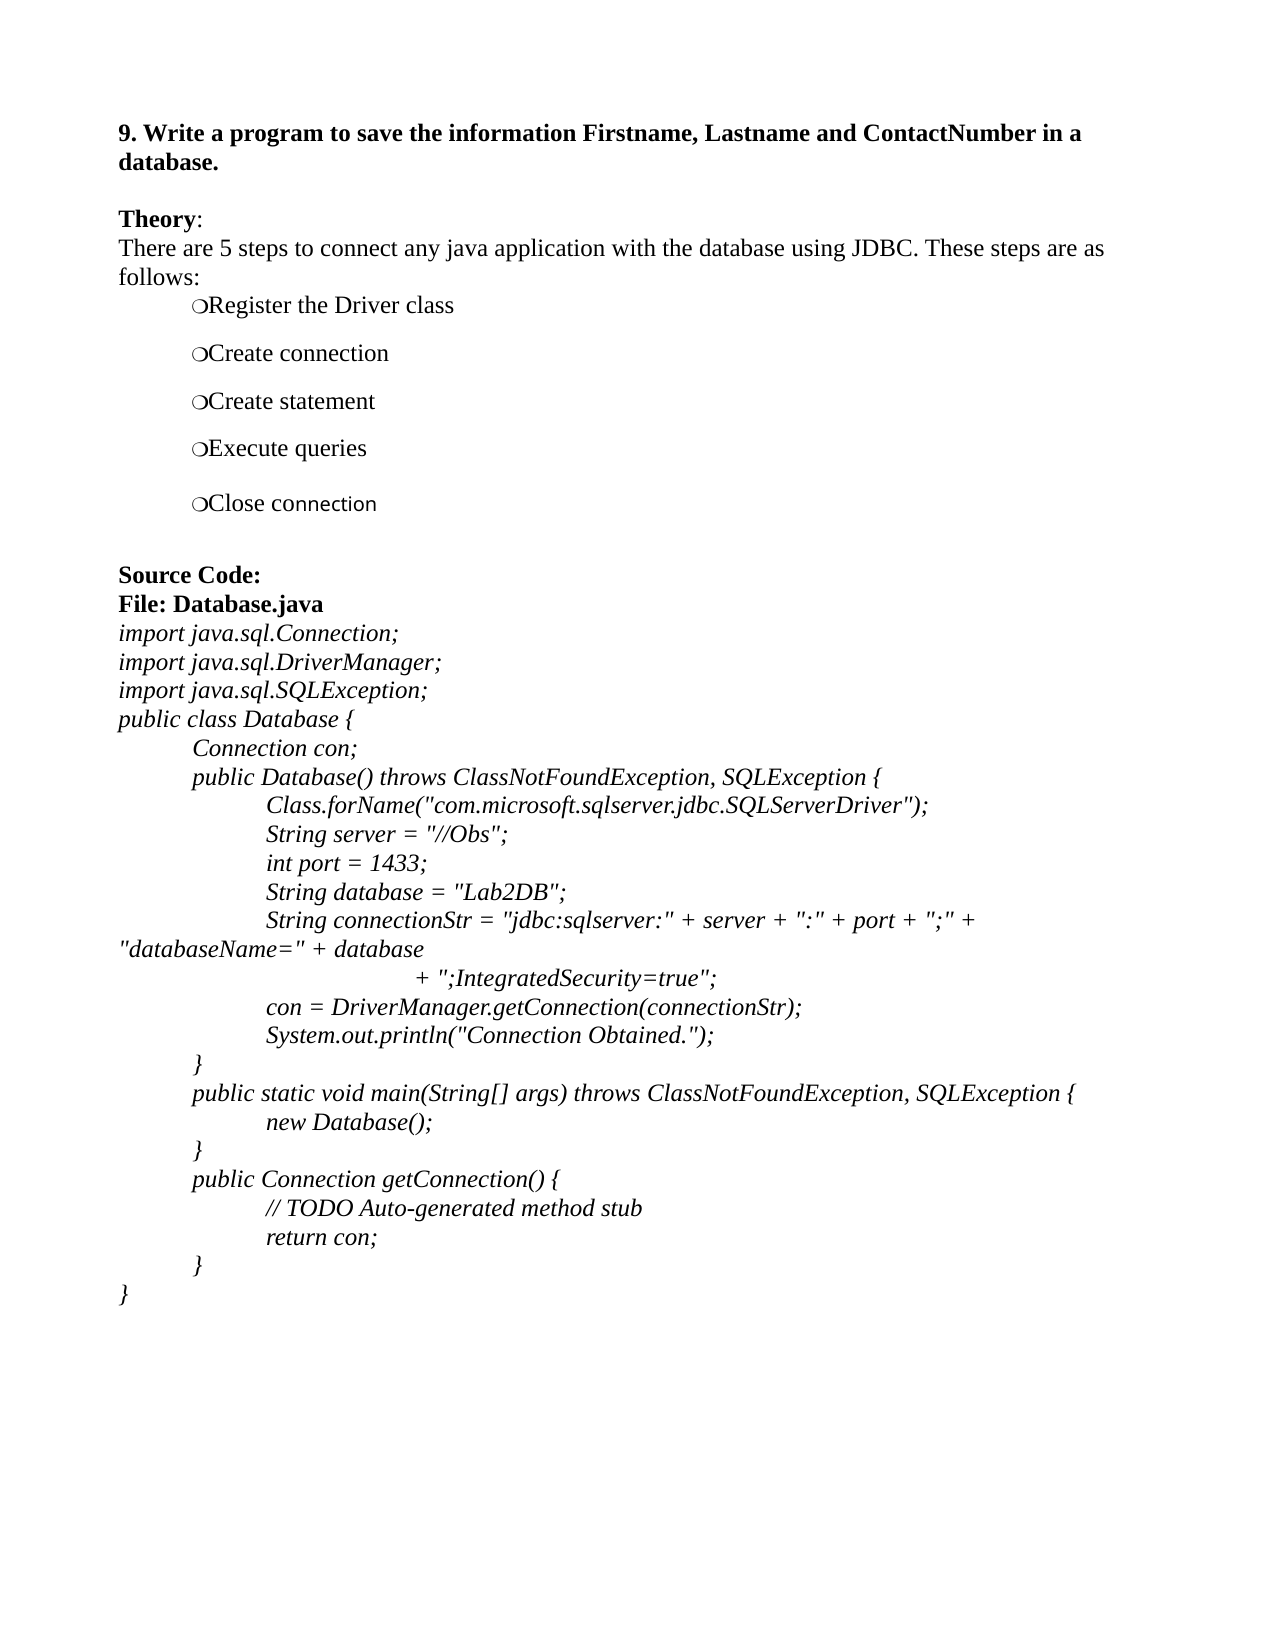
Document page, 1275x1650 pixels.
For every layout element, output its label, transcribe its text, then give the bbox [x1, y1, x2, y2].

text Connection con; [118, 733, 1157, 762]
list Create statement [118, 386, 1157, 414]
list Execute queries [118, 433, 1157, 462]
text public class Database { [118, 704, 1157, 733]
text String database = "Lab2DB"; [118, 877, 1157, 906]
text new Database(); [118, 1107, 1157, 1136]
text File: Database.java [118, 589, 1157, 618]
list Create connection [118, 338, 1157, 367]
text } [118, 1251, 1157, 1279]
text public static void main(String[] args) throws ClassNotFoundException, SQLException { [118, 1078, 1157, 1107]
list Close connection [118, 486, 1157, 517]
text + ";IntegratedSecurity=true"; [118, 963, 1157, 992]
text } [118, 1136, 1157, 1164]
text import java.sql.SQLException; [118, 676, 1157, 704]
text String connectionStr = "jdbc:sqlserver:" + server + ":" + port + ";" + "databaseName=" + database [118, 906, 1157, 963]
text public Connection getConnection() { [118, 1164, 1157, 1193]
text } [118, 1279, 1157, 1308]
text 9. Write a program to save the information Firstname, Lastname and ContactNumber in a database. [118, 118, 1157, 176]
text There are 5 steps to connect any java application with the database using JDBC. These steps are as follows: [118, 233, 1157, 291]
text Theory: [118, 204, 1157, 233]
text con = DriverManager.getConnection(connectionStr); [118, 992, 1157, 1021]
text } [118, 1049, 1157, 1078]
text Class.forName("com.microsoft.sqlserver.jdbc.SQLServerDriver"); [118, 791, 1157, 819]
text return con; [118, 1222, 1157, 1251]
text // TODO Auto-generated method stub [118, 1193, 1157, 1222]
text public Database() throws ClassNotFoundException, SQLException { [118, 762, 1157, 791]
text String server = "//Obs"; [118, 819, 1157, 848]
text int port = 1433; [118, 848, 1157, 877]
text import java.sql.DriverManager; [118, 647, 1157, 676]
text import java.sql.Connection; [118, 618, 1157, 647]
list Register the Driver class [118, 291, 1157, 319]
text System.out.println("Connection Obtained."); [118, 1021, 1157, 1049]
text Source Code: [118, 561, 1157, 589]
